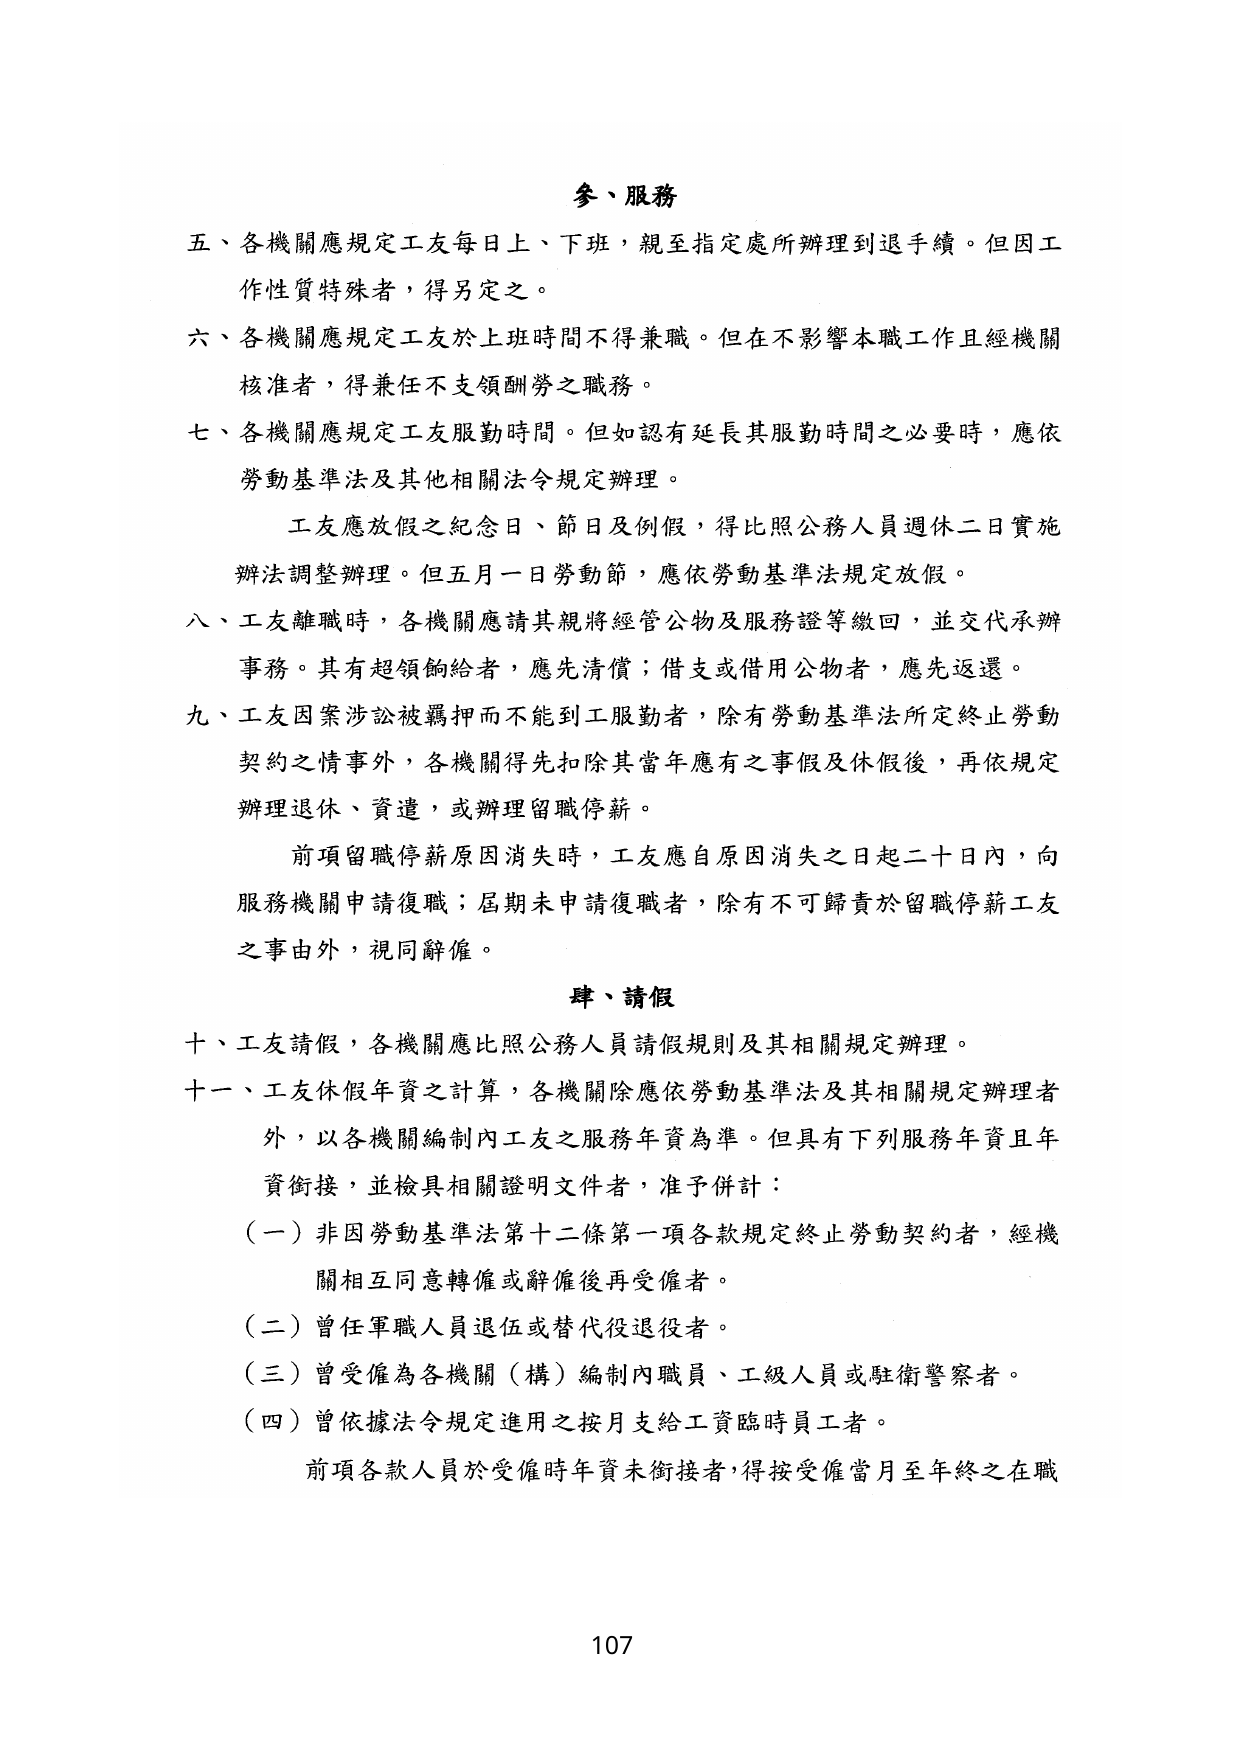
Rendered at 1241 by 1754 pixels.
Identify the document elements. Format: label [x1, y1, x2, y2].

picture [118, 122, 1122, 1498]
